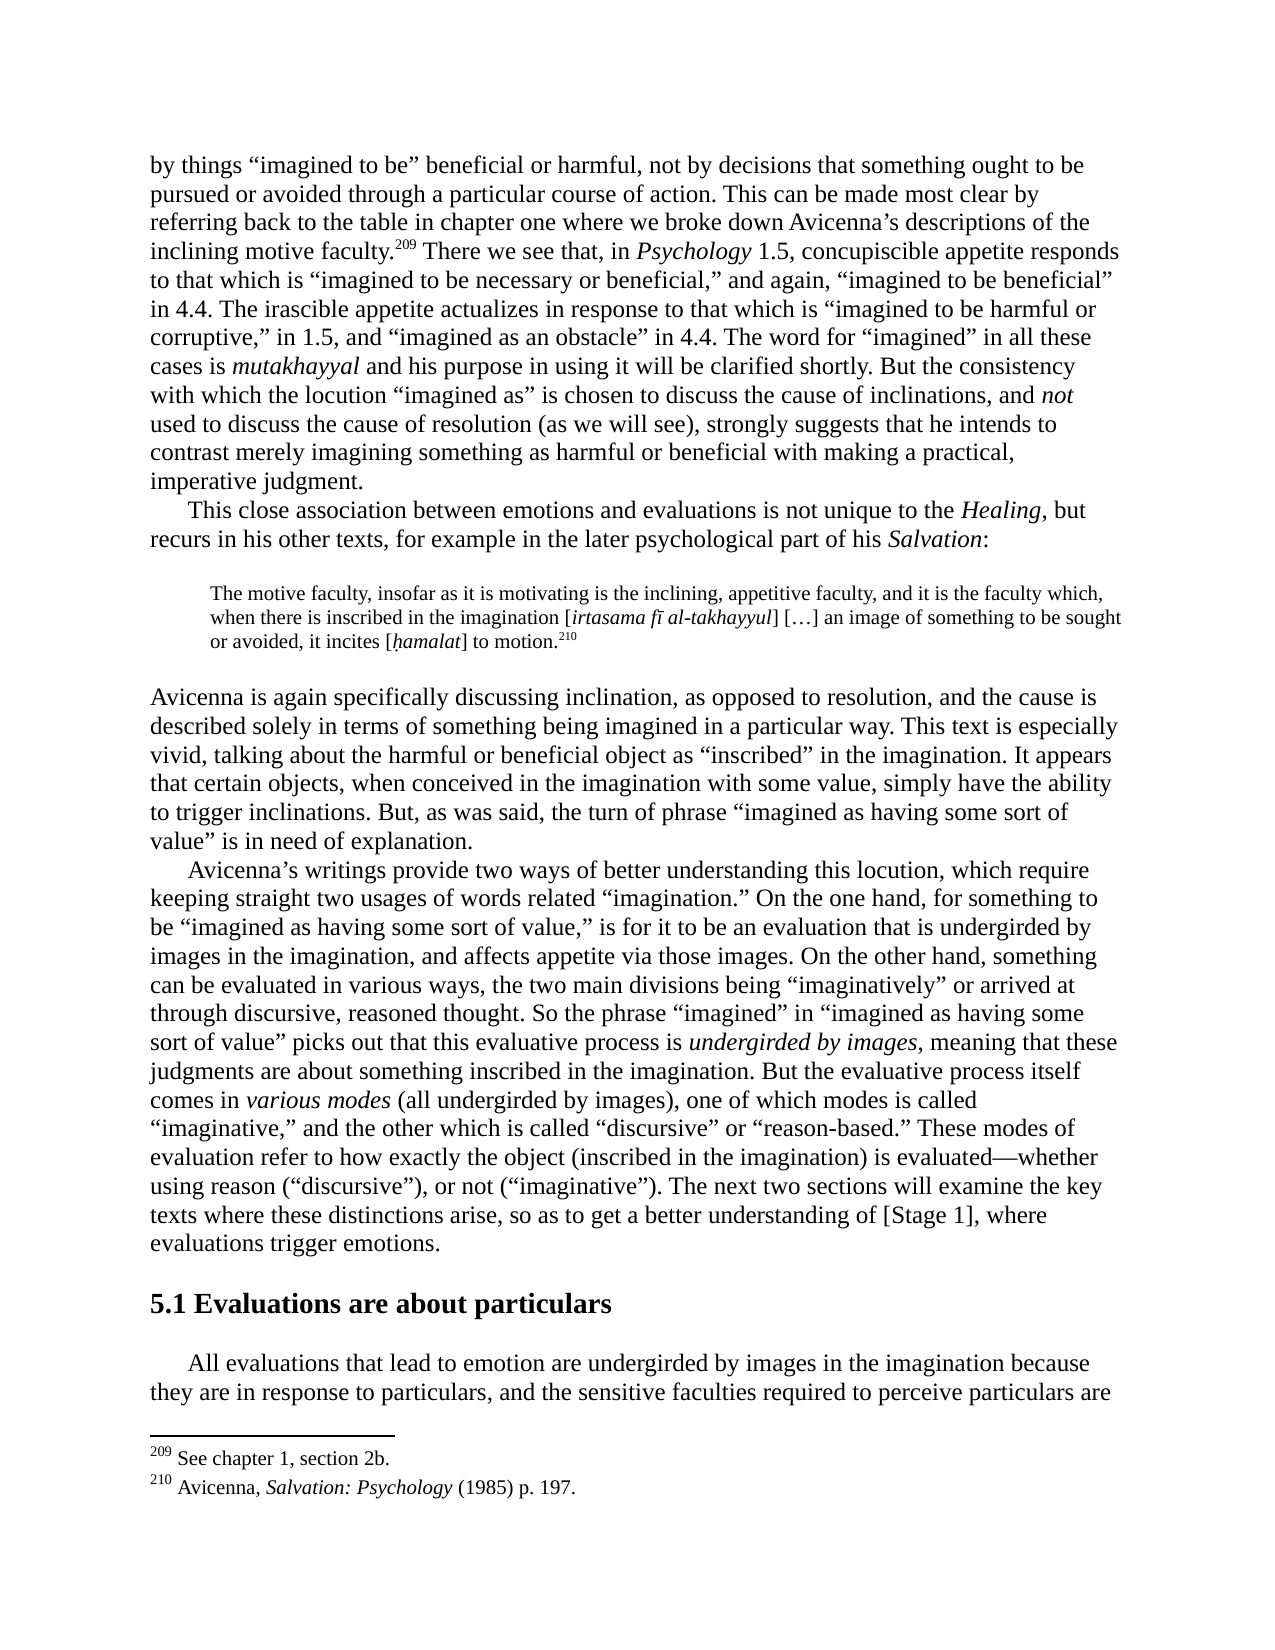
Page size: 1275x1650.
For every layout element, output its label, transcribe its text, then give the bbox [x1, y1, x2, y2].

text See chapter 1, section 2b. [150, 1442, 1125, 1471]
text Avicenna is again specifically discussing inclination, as opposed to resolution, and the cause is described solely in terms of something being imagined in a particular way. This text is especially vivid, talking about the harmful or beneficial object as “inscribed” in the imagination. It appears that certain objects, when conceived in the imagination with some value, simply have the ability to trigger inclinations. But, as was said, the turn of phrase “imagined as having some sort of value” is in need of explanation. [150, 682, 1125, 855]
text Avicenna’s writings provide two ways of better understanding this locution, which require keeping straight two usages of words related “imagination.” On the one hand, for something to be “imagined as having some sort of value,” is for it to be an evaluation that is undergirded by images in the imagination, and affects appetite via those images. On the other hand, something can be evaluated in various ways, the two main divisions being “imaginatively” or arrived at through discursive, reasoned thought. So the phrase “imagined” in “imagined as having some sort of value” picks out that this evaluative process is undergirded by images, meaning that these judgments are about something inscribed in the imagination. But the evaluative process itself comes in various modes (all undergirded by images), one of which modes is called “imaginative,” and the other which is called “discursive” or “reason-based.” These modes of evaluation refer to how exactly the object (inscribed in the imagination) is evaluated—whether using reason (“discursive”), or not (“imaginative”). The next two sections will examine the key texts where these distinctions arise, so as to get a better understanding of [Stage 1], where evaluations trigger emotions. [150, 855, 1125, 1257]
text All evaluations that lead to emotion are undergirded by images in the imagination because they are in response to particulars, and the sensitive faculties required to perceive particulars are [150, 1348, 1125, 1406]
text This close association between emotions and evaluations is not unique to the Healing, but recurs in his other texts, for example in the later psychological part of his Salvation: [150, 495, 1125, 552]
text by things “imagined to be” beneficial or harmful, not by decisions that something ought to be pursued or avoided through a particular course of action. This can be made most clear by referring back to the table in chapter one where we broke down Avicenna’s descriptions of the inclining motive faculty. There we see that, in Psychology 1.5, concupiscible appetite responds to that which is “imagined to be necessary or beneficial,” and again, “imagined to be beneficial” in 4.4. The irascible appetite actualizes in response to that which is “imagined to be harmful or corruptive,” in 1.5, and “imagined as an obstacle” in 4.4. The word for “imagined” in all these cases is mutakhayyal and his purpose in using it will be clarified shortly. But the consistency with which the locution “imagined as” is chosen to discuss the cause of inclinations, and not used to discuss the cause of resolution (as we will see), strongly suggests that he intends to contrast merely imagining something as harmful or beneficial with making a practical, imperative judgment. [150, 150, 1125, 495]
subtitle 5.1 Evaluations are about particulars [150, 1286, 1125, 1319]
text Avicenna, Salvation: Psychology (1985) p. 197. [150, 1471, 1125, 1500]
text The motive faculty, insofar as it is motivating is the inclining, appetitive faculty, and it is the faculty which, when there is inscribed in the imagination [irtasama fī al-takhayyul] […] an image of something to be sought or avoided, it incites [ḥamalat] to motion. [210, 581, 1125, 653]
